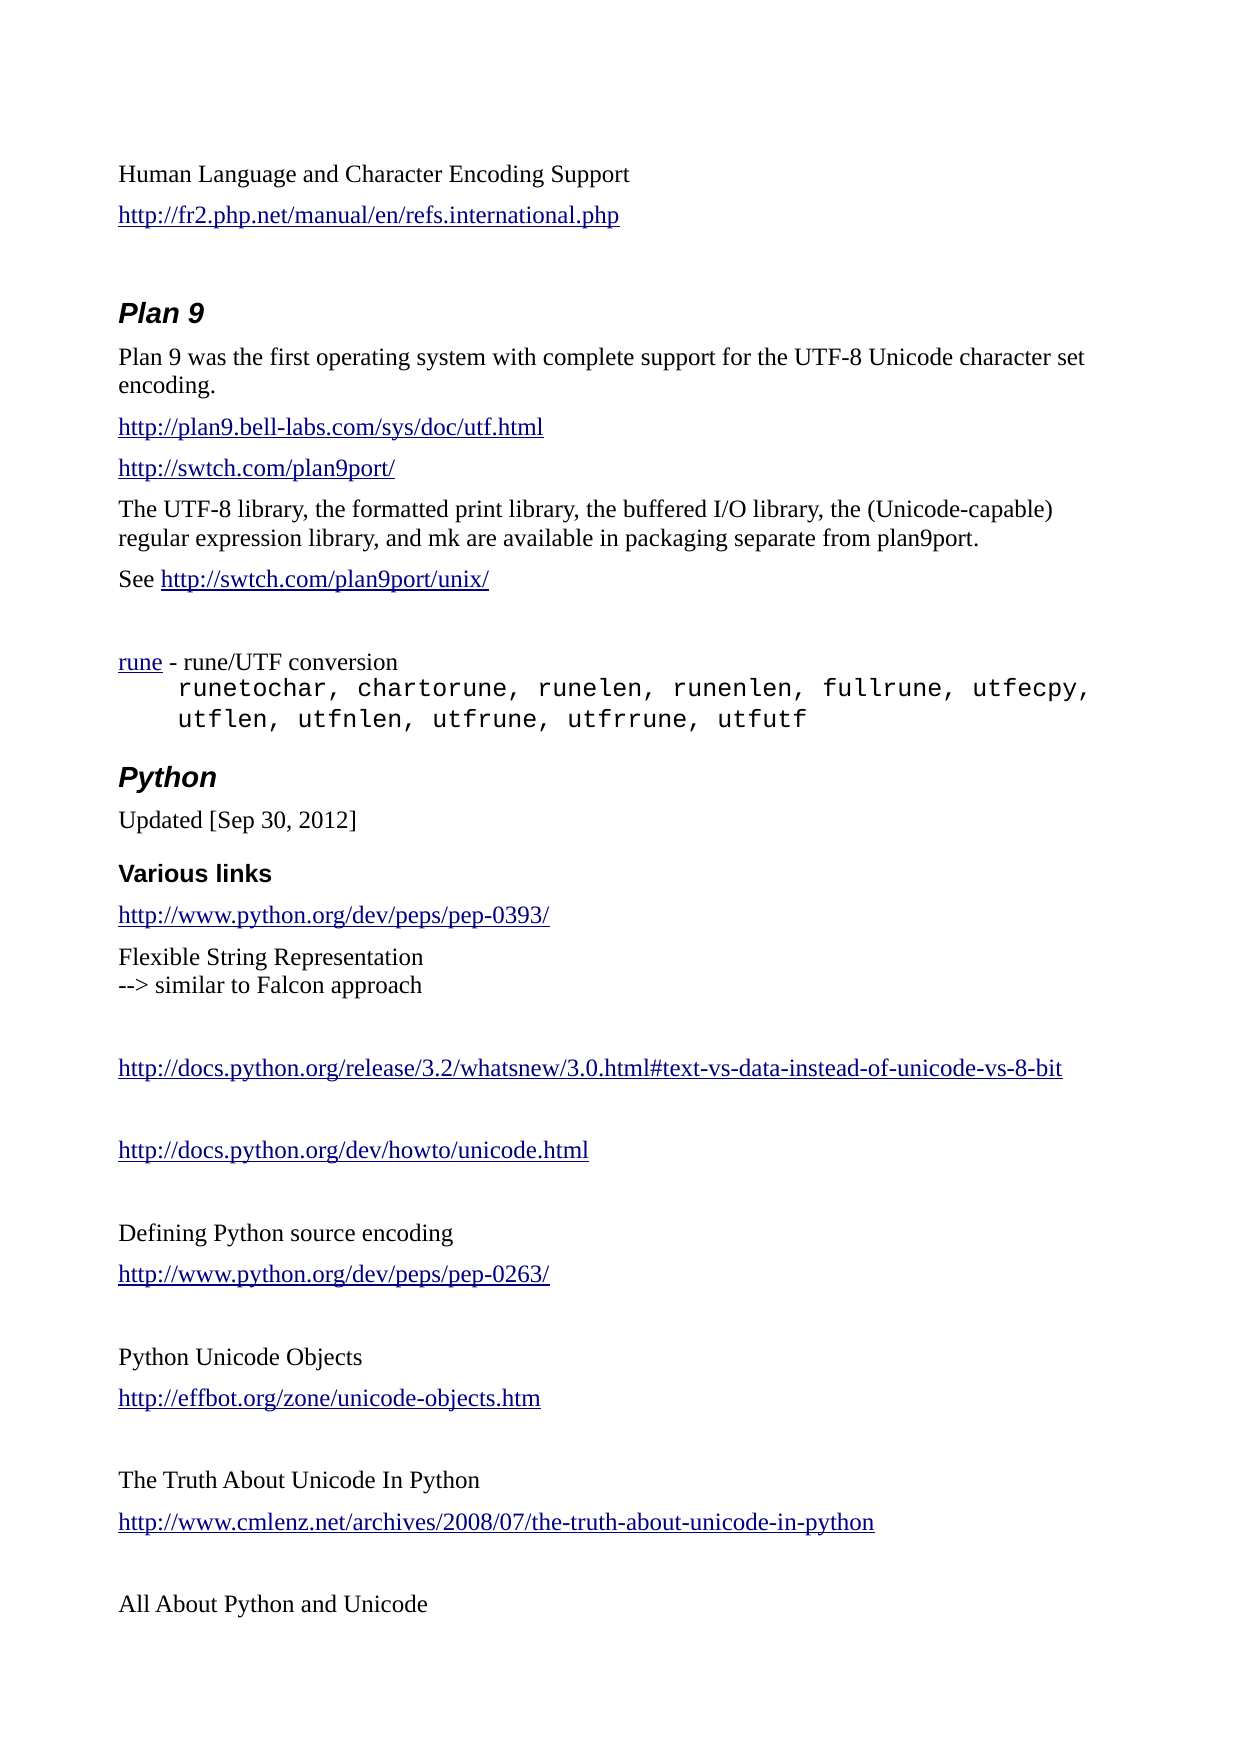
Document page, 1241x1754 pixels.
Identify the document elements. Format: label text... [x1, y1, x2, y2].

text http://swtch.com/plan9port/ [118, 453, 1122, 482]
text http://www.python.org/dev/peps/pep-0263/ [118, 1259, 1122, 1288]
subtitle Python [118, 759, 1122, 793]
text All About Python and Unicode [118, 1589, 1122, 1618]
subtitle Various links [118, 859, 1122, 888]
text Defining Python source encoding [118, 1218, 1122, 1247]
text Python Unicode Objects [118, 1342, 1122, 1371]
text http://fr2.php.net/manual/en/refs.international.php [118, 201, 1122, 229]
text http://effbot.org/zone/unicode-objects.htm [118, 1383, 1122, 1412]
text See http://swtch.com/plan9port/unix/ [118, 564, 1122, 593]
text Updated [Sep 30, 2012] [118, 806, 1122, 834]
text http://docs.python.org/dev/howto/unicode.html [118, 1136, 1122, 1164]
text The Truth About Unicode In Python [118, 1466, 1122, 1494]
list runetochar, chartorune, runelen, runenlen, fullrune, utfecpy, utflen, utfnlen, utfrune, utfrrune, utfutf [177, 675, 1122, 734]
text http://docs.python.org/release/3.2/whatsnew/3.0.html#text-vs-data-instead-of-unicode-vs-8-bit [118, 1053, 1122, 1082]
text http://www.python.org/dev/peps/pep-0393/ [118, 901, 1122, 929]
text Plan 9 was the first operating system with complete support for the UTF-8 Unicode character set encoding. [118, 342, 1122, 399]
text The UTF-8 library, the formatted print library, the buffered I/O library, the (Unicode-capable) regular expression library, and mk are available in packaging separate from plan9port. [118, 494, 1122, 552]
text http://www.cmlenz.net/archives/2008/07/the-truth-about-unicode-in-python [118, 1507, 1122, 1536]
text Human Language and Character Encoding Support [118, 159, 1122, 188]
text http://plan9.bell-labs.com/sys/doc/utf.html [118, 412, 1122, 440]
text Flexible String Representation --> similar to Falcon approach [118, 942, 1122, 999]
subtitle Plan 9 [118, 296, 1122, 329]
subtitle rune - rune/UTF conversion [118, 647, 1122, 675]
